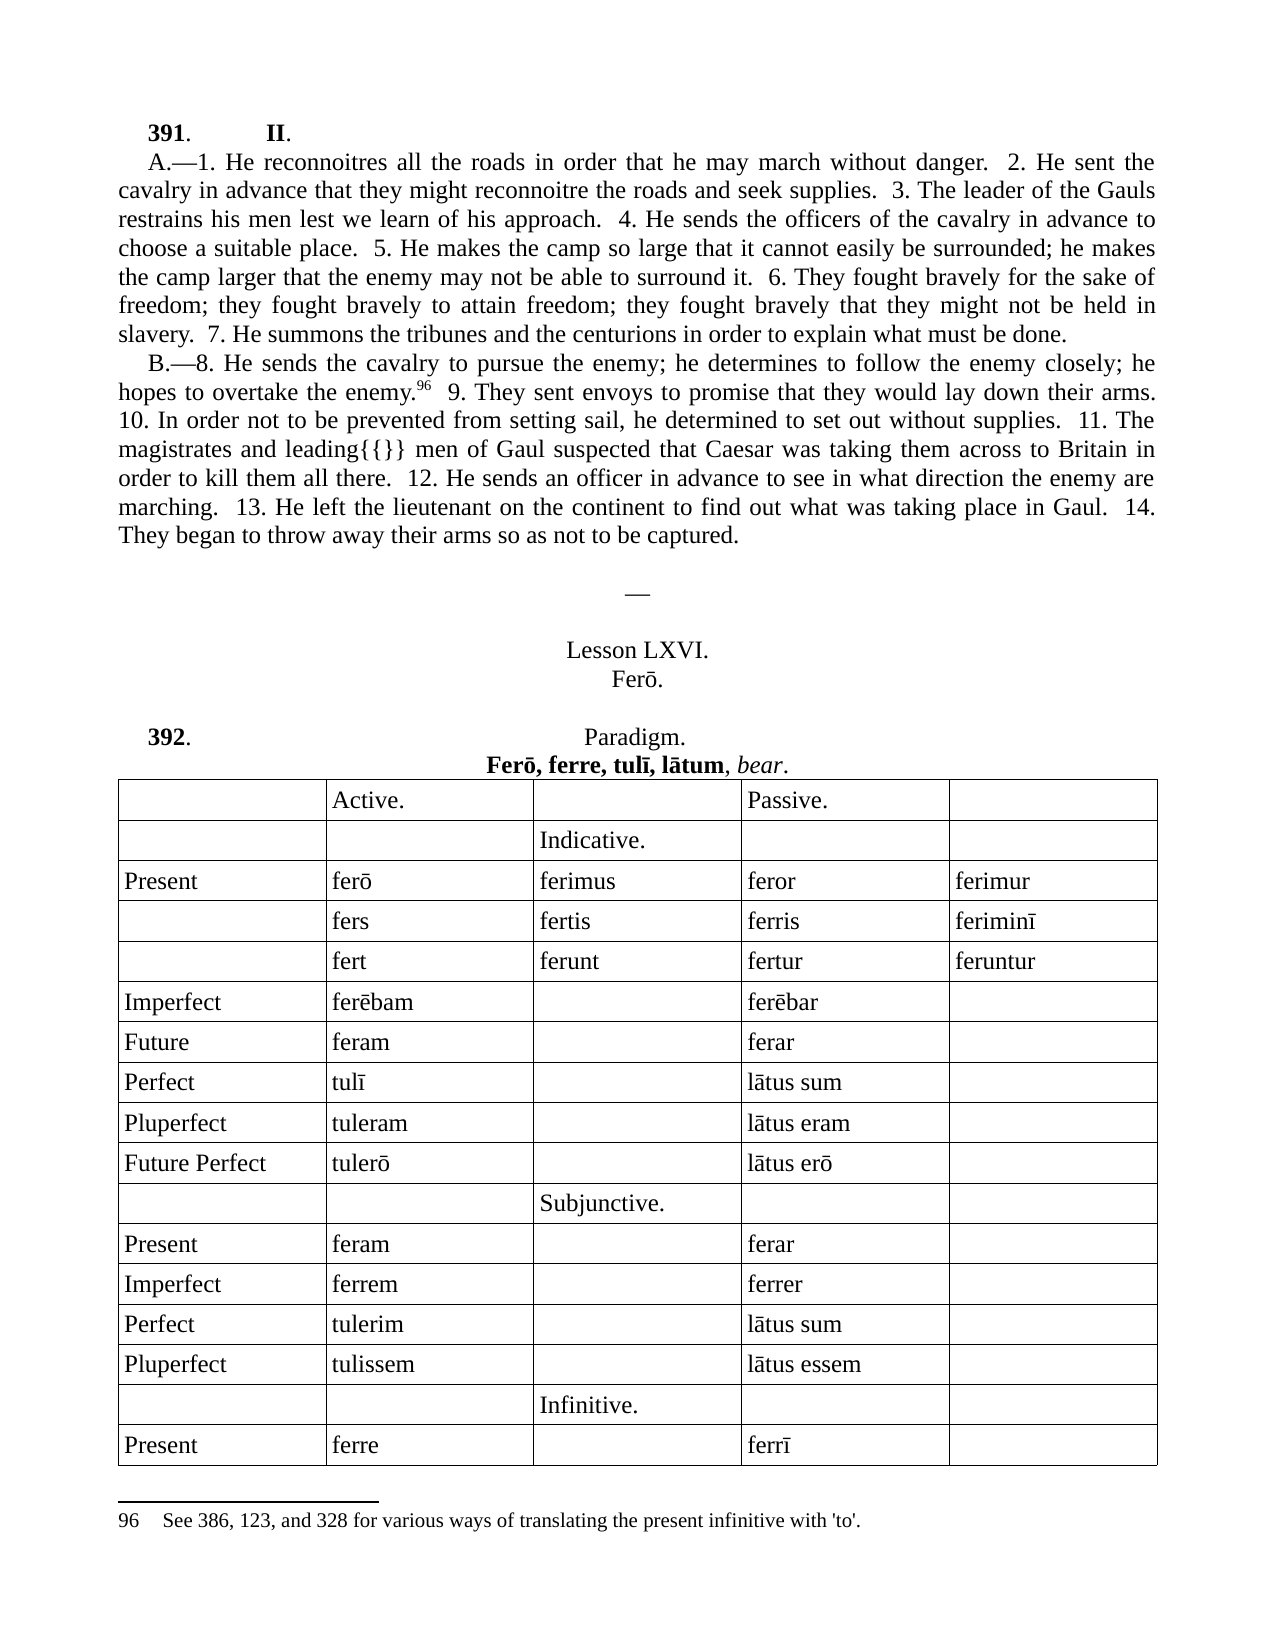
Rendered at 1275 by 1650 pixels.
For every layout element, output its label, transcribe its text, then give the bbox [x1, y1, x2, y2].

table_cell fers [327, 901, 533, 941]
table_cell [119, 821, 326, 860]
text Ferō, ferre, tulī, lātum, bear. [118, 751, 1157, 779]
table_cell ferre [327, 1425, 533, 1465]
table_cell [950, 1425, 1157, 1465]
text Lesson LXVI. [118, 636, 1157, 664]
text Ferō. [118, 664, 1157, 693]
table_cell feror [742, 861, 949, 900]
table_cell lātus eram [742, 1103, 949, 1142]
table_cell feram [327, 1224, 533, 1263]
table_cell Present [119, 861, 326, 900]
table_cell [950, 1264, 1157, 1303]
table_cell tulerō [327, 1143, 533, 1182]
table_cell [534, 1264, 741, 1303]
table_cell [119, 942, 326, 981]
table_header Passive. [742, 780, 949, 820]
table_header [950, 780, 1157, 820]
table_cell [534, 1063, 741, 1102]
table_cell [327, 1184, 533, 1223]
table_cell Future [119, 1022, 326, 1062]
table_cell [950, 1063, 1157, 1102]
table_cell tulerim [327, 1305, 533, 1344]
table_cell [534, 1022, 741, 1062]
table_cell [534, 1143, 741, 1182]
table_cell feruntur [950, 942, 1157, 981]
table_cell Infinitive. [534, 1385, 741, 1424]
table_cell [950, 1143, 1157, 1182]
table_cell ferar [742, 1022, 949, 1062]
text 392. Paradigm. [118, 722, 1157, 751]
table_cell [950, 1385, 1157, 1424]
table_cell Perfect [119, 1305, 326, 1344]
table_cell [950, 1022, 1157, 1062]
table_cell ferimur [950, 861, 1157, 900]
table_cell ferrem [327, 1264, 533, 1303]
table_cell lātus sum [742, 1305, 949, 1344]
table_cell Subjunctive. [534, 1184, 741, 1223]
table_cell ferēbam [327, 982, 533, 1021]
table_cell ferrī [742, 1425, 949, 1465]
table_cell [119, 1385, 326, 1424]
text B.—8. He sends the cavalry to pursue the enemy; he determines to follow the enemy closely; he hopes to overtake the enemy. 9. They sent envoys to promise that they would lay down their arms. 10. In order not to be prevented from setting sail, he determined to set out without supplies. 11. The magistrates and leading{{}} men of Gaul suspected that Caesar was taking them across to Britain in order to kill them all there. 12. He sends an officer in advance to see in what direction the enemy are marching. 13. He left the lieutenant on the continent to find out what was taking place in Gaul. 14. They began to throw away their arms so as not to be captured. [118, 348, 1157, 549]
table_cell [534, 982, 741, 1021]
table_header [534, 780, 741, 820]
table_header [119, 780, 326, 820]
table_cell Present [119, 1425, 326, 1465]
table_cell tulissem [327, 1345, 533, 1384]
table_cell ferō [327, 861, 533, 900]
table_cell fertis [534, 901, 741, 941]
table_cell fertur [742, 942, 949, 981]
table_cell [534, 1224, 741, 1263]
table_cell [950, 1305, 1157, 1344]
table_cell Pluperfect [119, 1103, 326, 1142]
table_cell tuleram [327, 1103, 533, 1142]
table_cell feriminī [950, 901, 1157, 941]
table_cell [950, 1184, 1157, 1223]
table_cell [534, 1425, 741, 1465]
table_cell Indicative. [534, 821, 741, 860]
table_cell lātus erō [742, 1143, 949, 1182]
table_cell Pluperfect [119, 1345, 326, 1384]
table_cell ferunt [534, 942, 741, 981]
table_cell [742, 1385, 949, 1424]
table_cell [950, 1224, 1157, 1263]
table_cell ferimus [534, 861, 741, 900]
table_cell [327, 821, 533, 860]
table_cell [119, 901, 326, 941]
table_cell [742, 1184, 949, 1223]
table_cell [119, 1184, 326, 1223]
table_header Active. [327, 780, 533, 820]
table_cell Future Perfect [119, 1143, 326, 1182]
table_cell [950, 982, 1157, 1021]
text 391. II. [118, 118, 1157, 147]
table_cell [534, 1305, 741, 1344]
table_cell tulī [327, 1063, 533, 1102]
table_cell Present [119, 1224, 326, 1263]
table_cell Imperfect [119, 1264, 326, 1303]
table_cell fert [327, 942, 533, 981]
text A.—1. He reconnoitres all the roads in order that he may march without danger. 2. He sent the cavalry in advance that they might reconnoitre the roads and seek supplies. 3. The leader of the Gauls restrains his men lest we learn of his approach. 4. He sends the officers of the cavalry in advance to choose a suitable place. 5. He makes the camp so large that it cannot easily be surrounded; he makes the camp larger that the enemy may not be able to surround it. 6. They fought bravely for the sake of freedom; they fought bravely to attain freedom; they fought bravely that they might not be held in slavery. 7. He summons the tribunes and the centurions in order to explain what must be done. [118, 147, 1157, 348]
table_cell [950, 1345, 1157, 1384]
table_cell [534, 1103, 741, 1142]
table_cell [534, 1345, 741, 1384]
table_cell Perfect [119, 1063, 326, 1102]
table_cell [327, 1385, 533, 1424]
table_cell lātus sum [742, 1063, 949, 1102]
table_cell [950, 821, 1157, 860]
table_cell Imperfect [119, 982, 326, 1021]
text — [118, 578, 1157, 607]
table_cell [950, 1103, 1157, 1142]
table_cell ferris [742, 901, 949, 941]
table_cell ferēbar [742, 982, 949, 1021]
table_cell ferrer [742, 1264, 949, 1303]
table_cell lātus essem [742, 1345, 949, 1384]
table_cell ferar [742, 1224, 949, 1263]
text See 386, 123, and 328 for various ways of translating the present infinitive with 'to'. [118, 1508, 1157, 1532]
table_cell [742, 821, 949, 860]
table_cell feram [327, 1022, 533, 1062]
